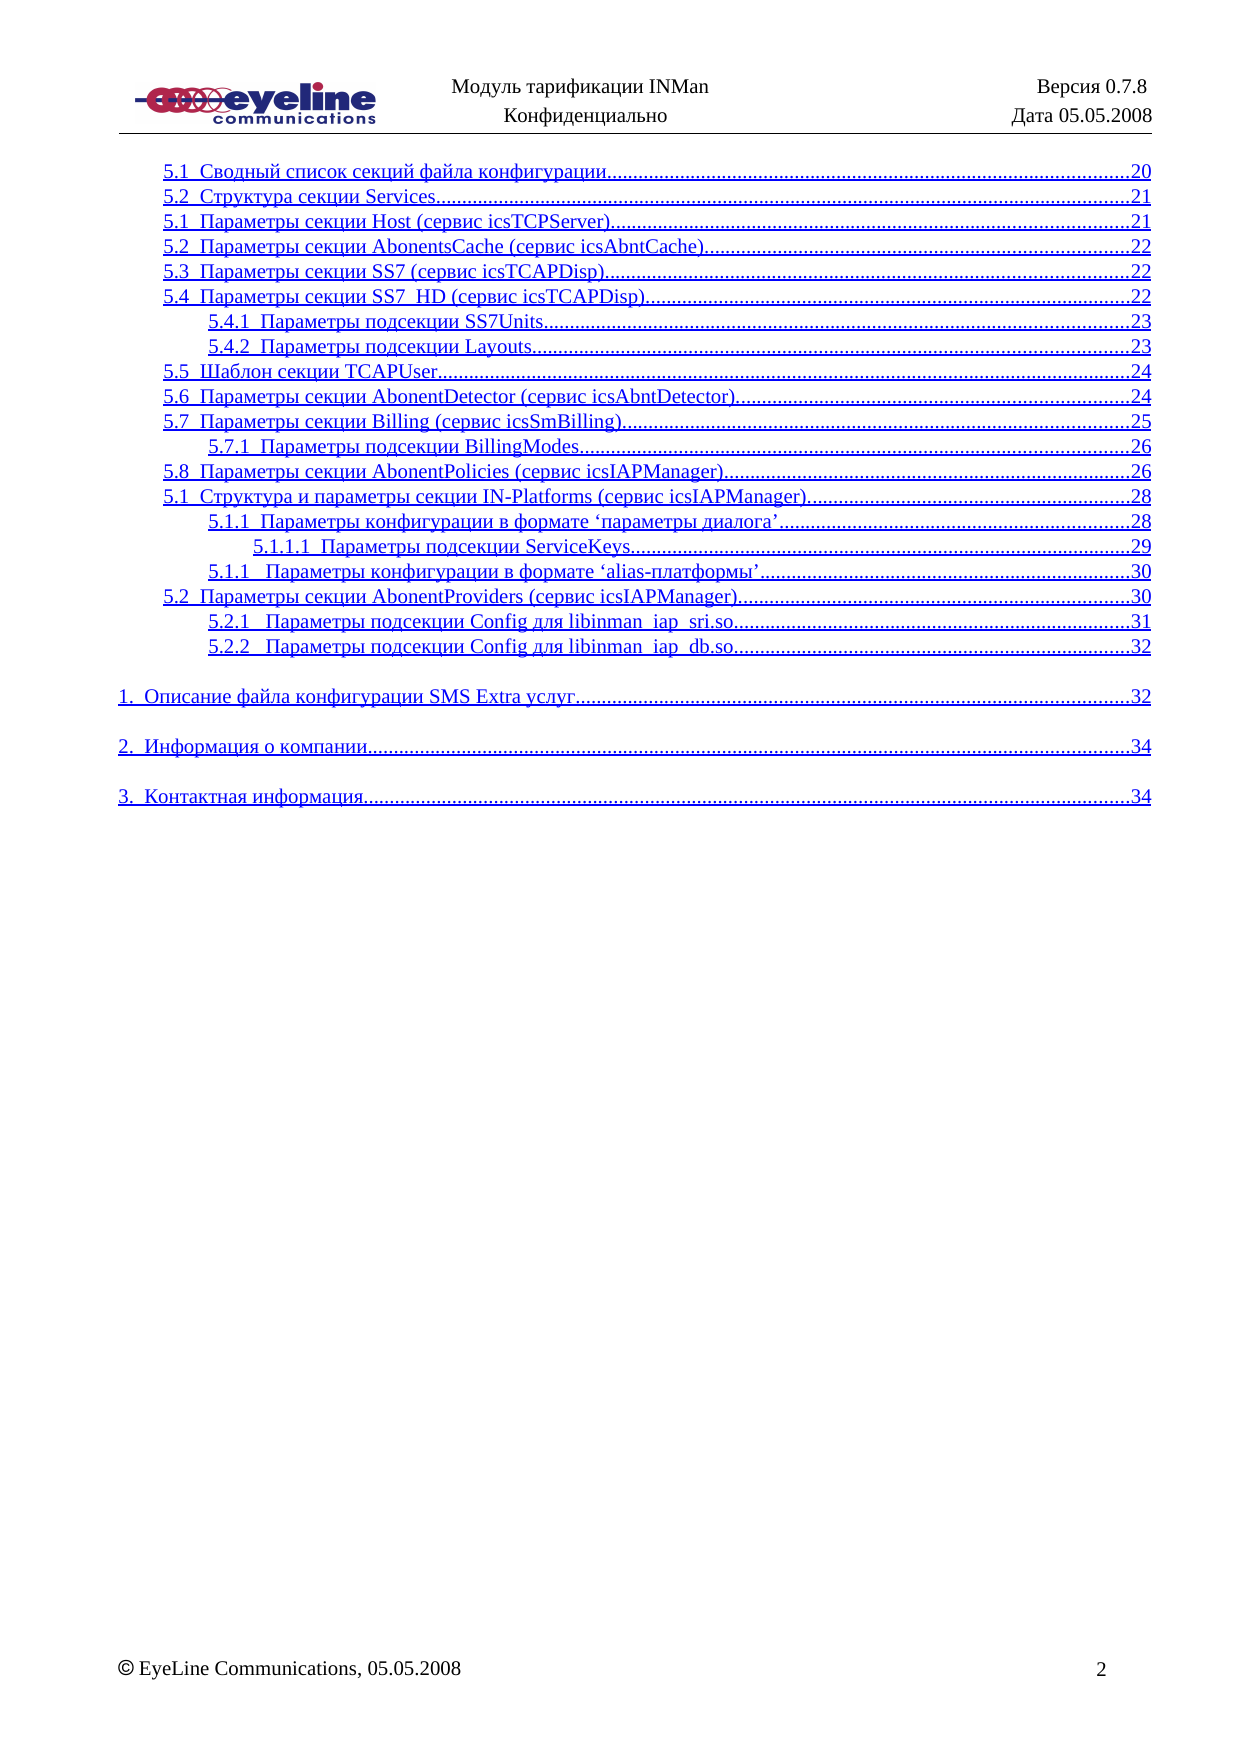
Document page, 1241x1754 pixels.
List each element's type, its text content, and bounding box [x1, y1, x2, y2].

text 5.2 Структура секции Services. 21 [163, 183, 1151, 204]
text 5.1.1 Параметры конфигурации в формате ‘параметры диалога’ 28 [208, 508, 1151, 529]
text 5.4 Параметры секции SS7_HD (сервис icsTCAPDisp). 22 [163, 283, 1151, 304]
text 5.5 Шаблон секции TCAPUser 24 [163, 358, 1151, 379]
text 5.8 Параметры секции AbonentPolicies (сервис icsIAPManager). 26 [163, 458, 1151, 479]
text 1. Описание файла конфигурации SMS Extra услуг. 32 [118, 683, 1151, 704]
text 5.2.1 Параметры подсекции Config для libinman_iap_sri.so. 31 [208, 608, 1151, 629]
text 5.1 Сводный список секций файла конфигурации. 20 [163, 158, 1151, 179]
picture [135, 82, 376, 124]
text 5.2 Параметры секции AbonentsCache (сервис icsAbntCache). 22 [163, 233, 1151, 254]
text 5.4.2 Параметры подсекции Layouts. 23 [208, 333, 1151, 354]
text 5.7.1 Параметры подсекции BillingModes. 26 [208, 433, 1151, 454]
text 5.2 Параметры секции AbonentProviders (сервис icsIAPManager). 30 [163, 583, 1151, 604]
text 5.1.1 Параметры конфигурации в формате ‘alias-платформы’ 30 [208, 558, 1151, 579]
text 5.7 Параметры секции Billing (сервис icsSmBilling). 25 [163, 408, 1151, 429]
text 5.2.2 Параметры подсекции Config для libinman_iap_db.so. 32 [208, 633, 1151, 654]
text 5.3 Параметры секции SS7 (сервис icsTCAPDisp). 22 [163, 258, 1151, 279]
text 5.1 Структура и параметры секции IN-Platforms (сервис icsIAPManager). 28 [163, 483, 1151, 504]
text 3. Контактная информация 34 [118, 783, 1151, 804]
text 5.1 Параметры секции Host (сервис icsTCPServer). 21 [163, 208, 1151, 229]
text 2. Информация о компании 34 [118, 733, 1151, 754]
text 5.6 Параметры секции AbonentDetector (сервис icsAbntDetector). 24 [163, 383, 1151, 404]
text 5.4.1 Параметры подсекции SS7Units. 23 [208, 308, 1151, 329]
text 5.1.1.1 Параметры подсекции ServiceKeys. 29 [253, 533, 1151, 554]
